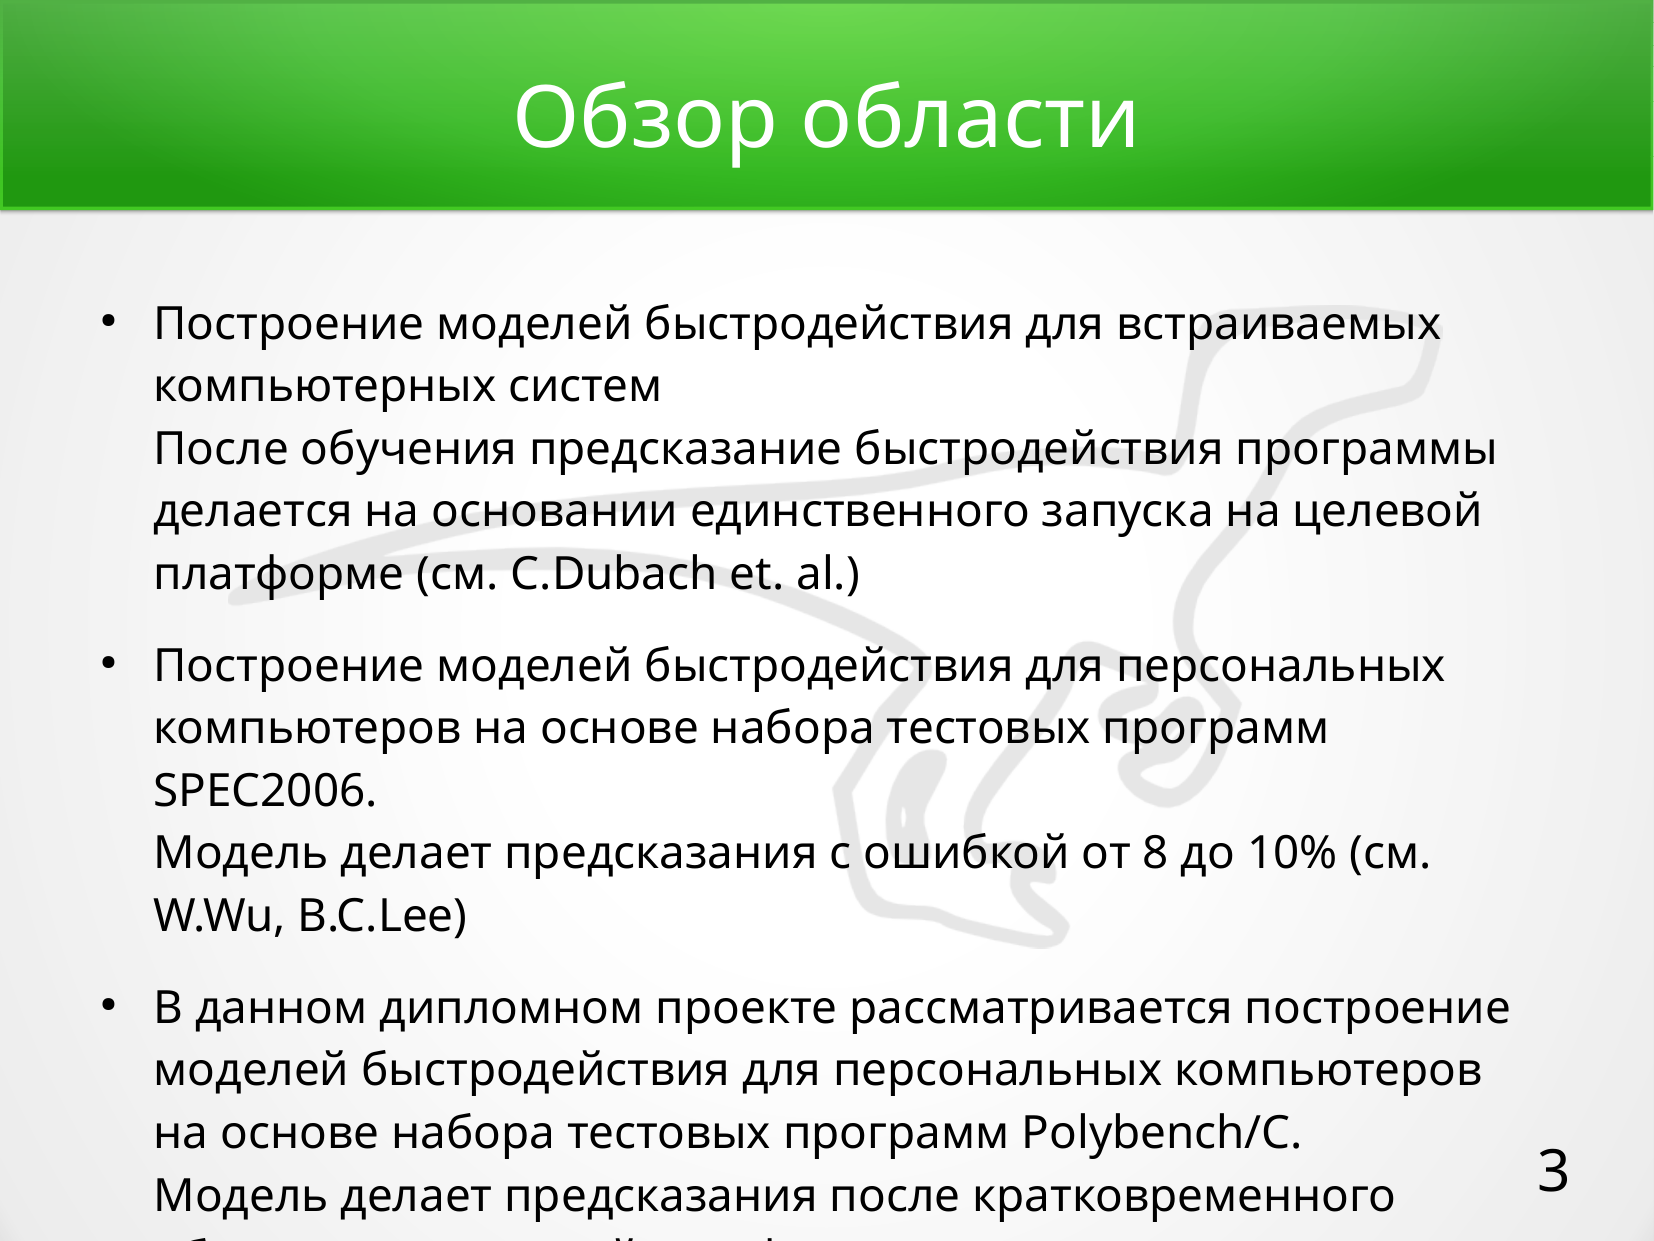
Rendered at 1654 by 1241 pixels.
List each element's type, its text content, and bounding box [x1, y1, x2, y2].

title Обзор области [82, 49, 1571, 179]
list Построение моделей быстродействия для встраиваемых компьютерных систем После обучения предсказание быстродействия программы делается на основании единственного запуска на целевой платформе (см. C.Dubach et. al.) Построение моделей быстродействия для персональных компьютеров на основе набора тестовых программ SPEC2006. Модель делает предсказания с ошибкой от 8 до 10% (см. W.Wu, B.C.Lee) В данном дипломном проекте рассматривается построение моделей быстродействия для персональных компьютеров на основе набора тестовых программ Polybench/C. Модель делает предсказания после кратковременного обучения на целевой платформе, что позволяет снизить ошибку до 5% [82, 290, 1538, 1171]
